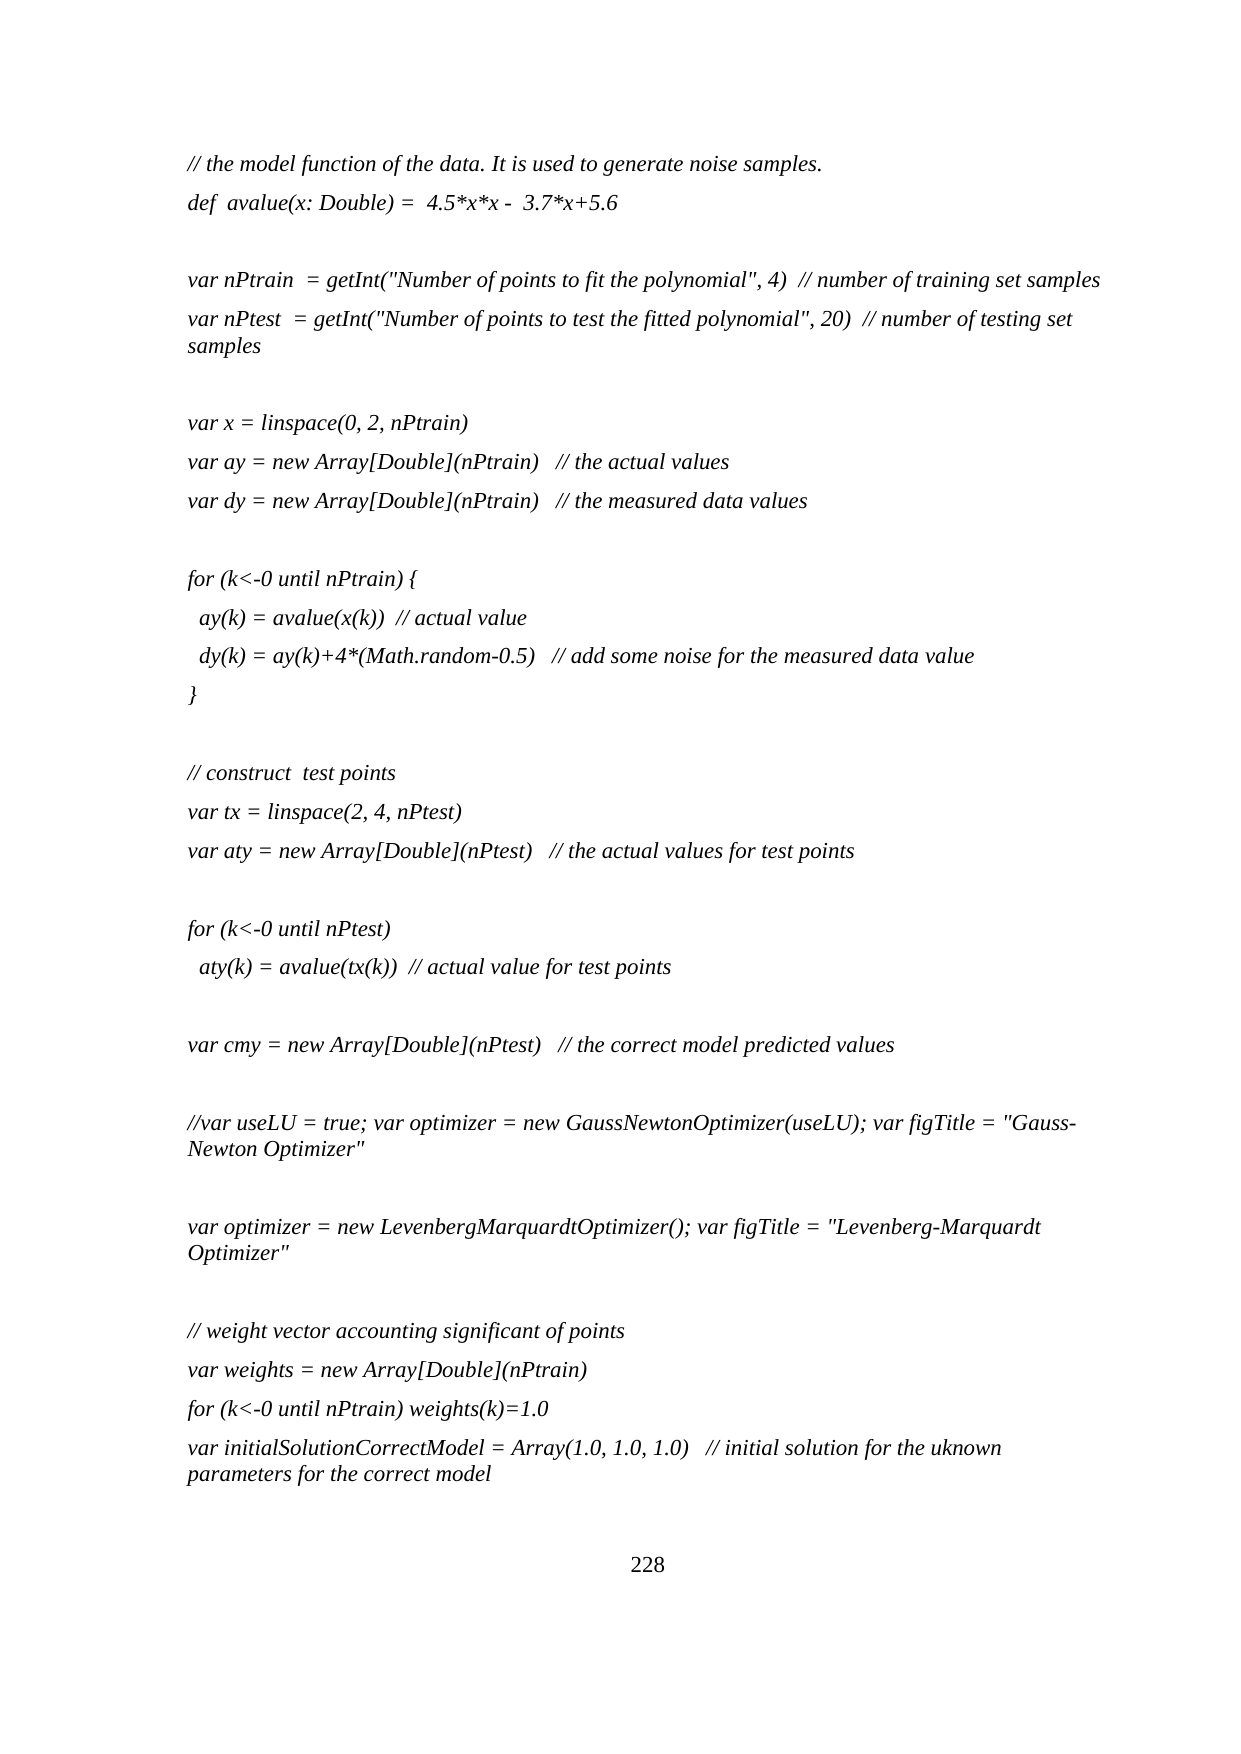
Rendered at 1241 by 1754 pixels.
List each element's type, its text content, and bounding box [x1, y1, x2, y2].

text var initialSolutionCorrectModel = Array(1.0, 1.0, 1.0) // initial solution for the uknown parameters for the correct model [187, 1433, 1108, 1486]
text aty(k) = avalue(tx(k)) // actual value for test points [187, 953, 1108, 980]
text for (k<-0 until nPtest) [187, 914, 1108, 941]
text for (k<-0 until nPtrain) weights(k)=1.0 [187, 1395, 1108, 1421]
text for (k<-0 until nPtrain) { [187, 565, 1108, 591]
text def avalue(x: Double) = 4.5*x*x - 3.7*x+5.6 [187, 189, 1108, 215]
text var dy = new Array[Double](nPtrain) // the measured data values [187, 487, 1108, 513]
text var nPtrain = getInt("Number of points to fit the polynomial", 4) // number of training set samples [187, 267, 1108, 293]
text var tx = linspace(2, 4, nPtest) [187, 798, 1108, 824]
text var x = linspace(0, 2, nPtrain) [187, 409, 1108, 436]
text var cmy = new Array[Double](nPtest) // the correct model predicted values [187, 1031, 1108, 1057]
text var nPtest = getInt("Number of points to test the fitted polynomial", 20) // number of testing set samples [187, 305, 1108, 358]
text var optimizer = new LevenbergMarquardtOptimizer(); var figTitle = "Levenberg-Marquardt Optimizer" [187, 1213, 1108, 1266]
text var ay = new Array[Double](nPtrain) // the actual values [187, 448, 1108, 475]
text var weights = new Array[Double](nPtrain) [187, 1356, 1108, 1382]
text // construct test points [187, 759, 1108, 786]
text // weight vector accounting significant of points [187, 1317, 1108, 1343]
text //var useLU = true; var optimizer = new GaussNewtonOptimizer(useLU); var figTitle = "Gauss-Newton Optimizer" [187, 1109, 1108, 1162]
text // the model function of the data. It is used to generate noise samples. [187, 150, 1108, 176]
text ay(k) = avalue(x(k)) // actual value [187, 604, 1108, 630]
text } [187, 681, 1108, 708]
text var aty = new Array[Double](nPtest) // the actual values for test points [187, 837, 1108, 863]
text dy(k) = ay(k)+4*(Math.random-0.5) // add some noise for the measured data value [187, 643, 1108, 669]
